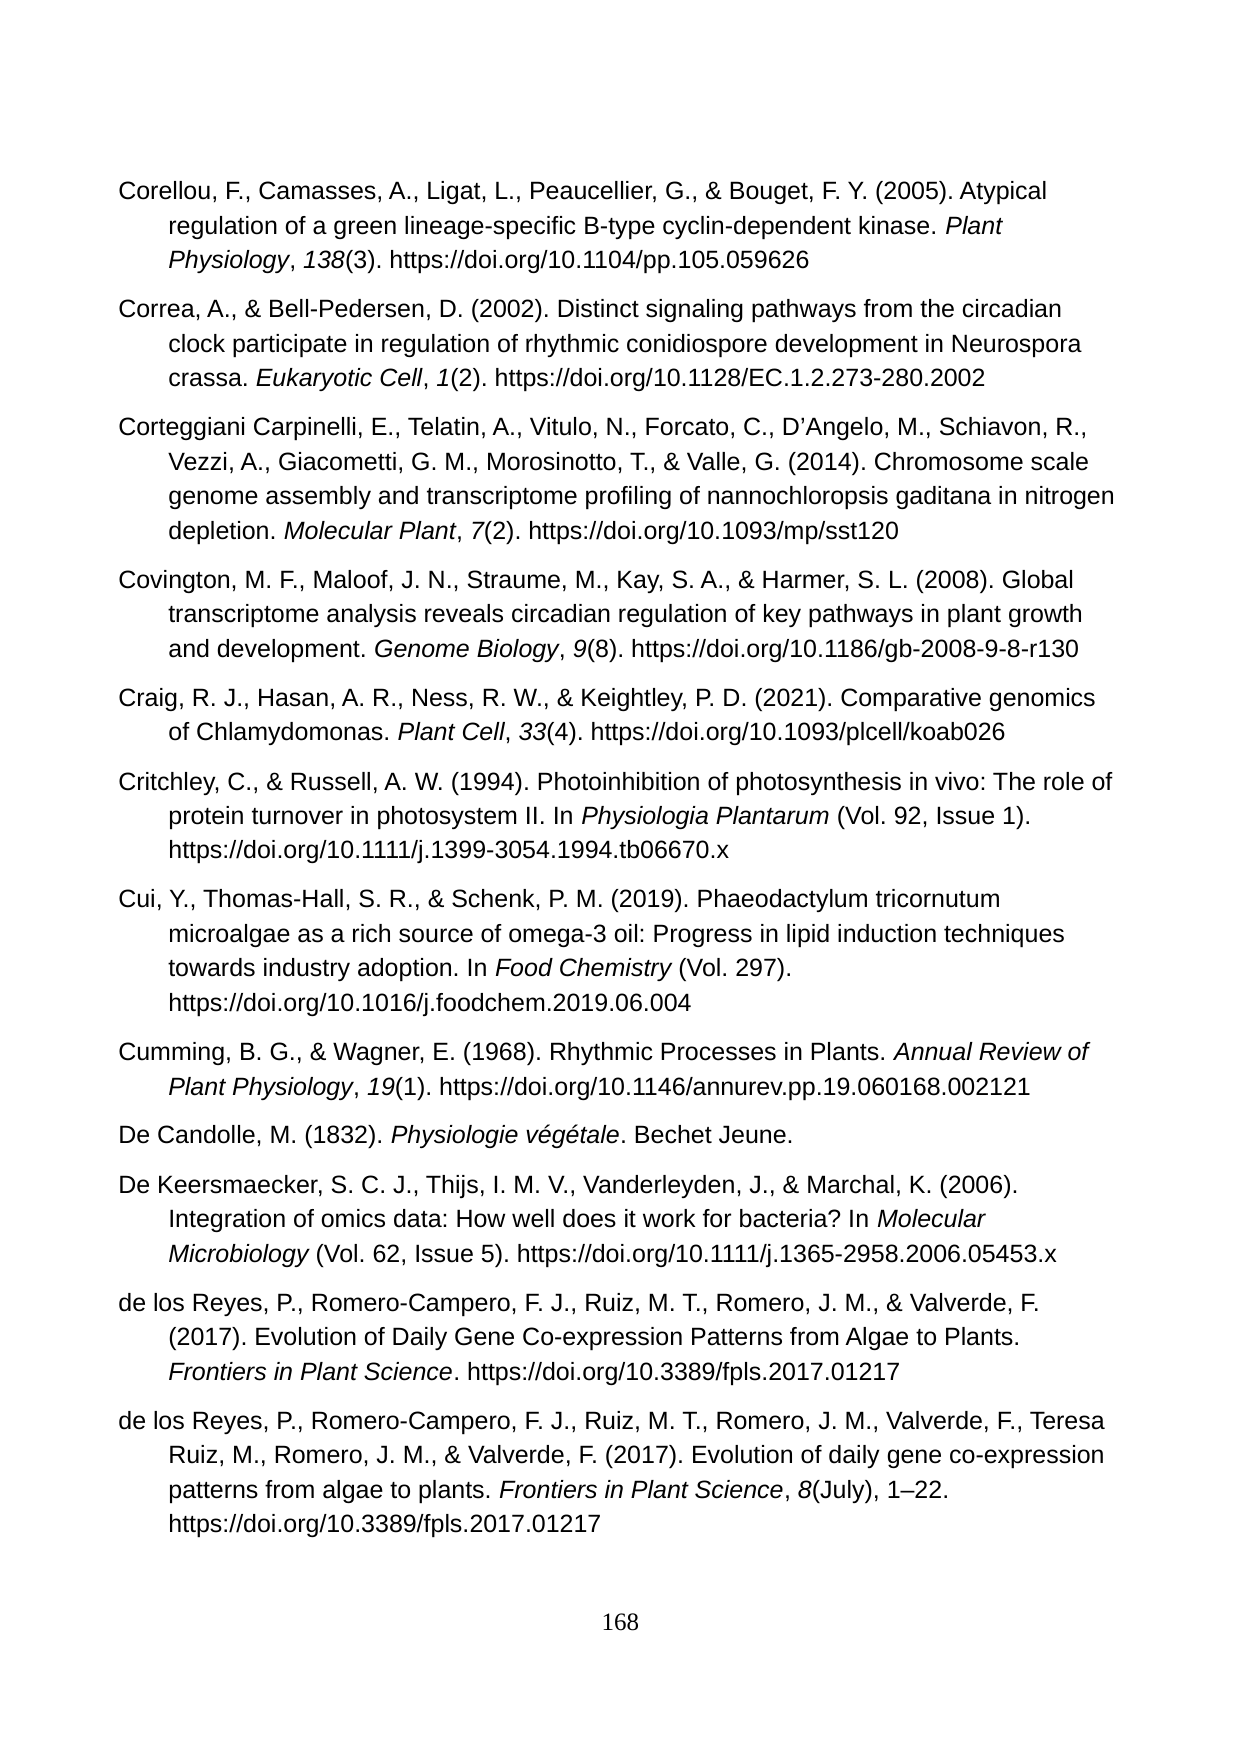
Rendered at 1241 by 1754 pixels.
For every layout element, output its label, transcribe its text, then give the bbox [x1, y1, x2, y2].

text De Keersmaecker, S. C. J., Thijs, I. M. V., Vanderleyden, J., & Marchal, K. (2006). Integration of omics data: How well does it work for bacteria? In Molecular Microbiology (Vol. 62, Issue 5). https://doi.org/10.1111/j.1365-2958.2006.05453.x [118, 1169, 1122, 1267]
text Cui, Y., Thomas-Hall, S. R., & Schenk, P. M. (2019). Phaeodactylum tricornutum microalgae as a rich source of omega-3 oil: Progress in lipid induction techniques towards industry adoption. In Food Chemistry (Vol. 297). https://doi.org/10.1016/j.foodchem.2019.06.004 [118, 884, 1122, 1017]
text Covington, M. F., Maloof, J. N., Straume, M., Kay, S. A., & Harmer, S. L. (2008). Global transcriptome analysis reveals circadian regulation of key pathways in plant growth and development. Genome Biology, 9(8). https://doi.org/10.1186/gb-2008-9-8-r130 [118, 565, 1122, 663]
text Cumming, B. G., & Wagner, E. (1968). Rhythmic Processes in Plants. Annual Review of Plant Physiology, 19(1). https://doi.org/10.1146/annurev.pp.19.060168.002121 [118, 1037, 1122, 1100]
text de los Reyes, P., Romero-Campero, F. J., Ruiz, M. T., Romero, J. M., Valverde, F., Teresa Ruiz, M., Romero, J. M., & Valverde, F. (2017). Evolution of daily gene co-expression patterns from algae to plants. Frontiers in Plant Science, 8(July), 1–22. https://doi.org/10.3389/fpls.2017.01217 [118, 1406, 1122, 1538]
text Craig, R. J., Hasan, A. R., Ness, R. W., & Keightley, P. D. (2021). Comparative genomics of Chlamydomonas. Plant Cell, 33(4). https://doi.org/10.1093/plcell/koab026 [118, 683, 1122, 746]
text Corteggiani Carpinelli, E., Telatin, A., Vitulo, N., Forcato, C., D’Angelo, M., Schiavon, R., Vezzi, A., Giacometti, G. M., Morosinotto, T., & Valle, G. (2014). Chromosome scale genome assembly and transcriptome profiling of nannochloropsis gaditana in nitrogen depletion. Molecular Plant, 7(2). https://doi.org/10.1093/mp/sst120 [118, 412, 1122, 544]
text de los Reyes, P., Romero-Campero, F. J., Ruiz, M. T., Romero, J. M., & Valverde, F. (2017). Evolution of Daily Gene Co-expression Patterns from Algae to Plants. Frontiers in Plant Science. https://doi.org/10.3389/fpls.2017.01217 [118, 1288, 1122, 1385]
text De Candolle, M. (1832). Physiologie végétale. Bechet Jeune. [118, 1121, 1122, 1149]
text Correa, A., & Bell-Pedersen, D. (2002). Distinct signaling pathways from the circadian clock participate in regulation of rhythmic conidiospore development in Neurospora crassa. Eukaryotic Cell, 1(2). https://doi.org/10.1128/EC.1.2.273-280.2002 [118, 294, 1122, 392]
text Critchley, C., & Russell, A. W. (1994). Photoinhibition of photosynthesis in vivo: The role of protein turnover in photosystem II. In Physiologia Plantarum (Vol. 92, Issue 1). https://doi.org/10.1111/j.1399-3054.1994.tb06670.x [118, 766, 1122, 864]
text Corellou, F., Camasses, A., Ligat, L., Peaucellier, G., & Bouget, F. Y. (2005). Atypical regulation of a green lineage-specific B-type cyclin-dependent kinase. Plant Physiology, 138(3). https://doi.org/10.1104/pp.105.059626 [118, 176, 1122, 274]
